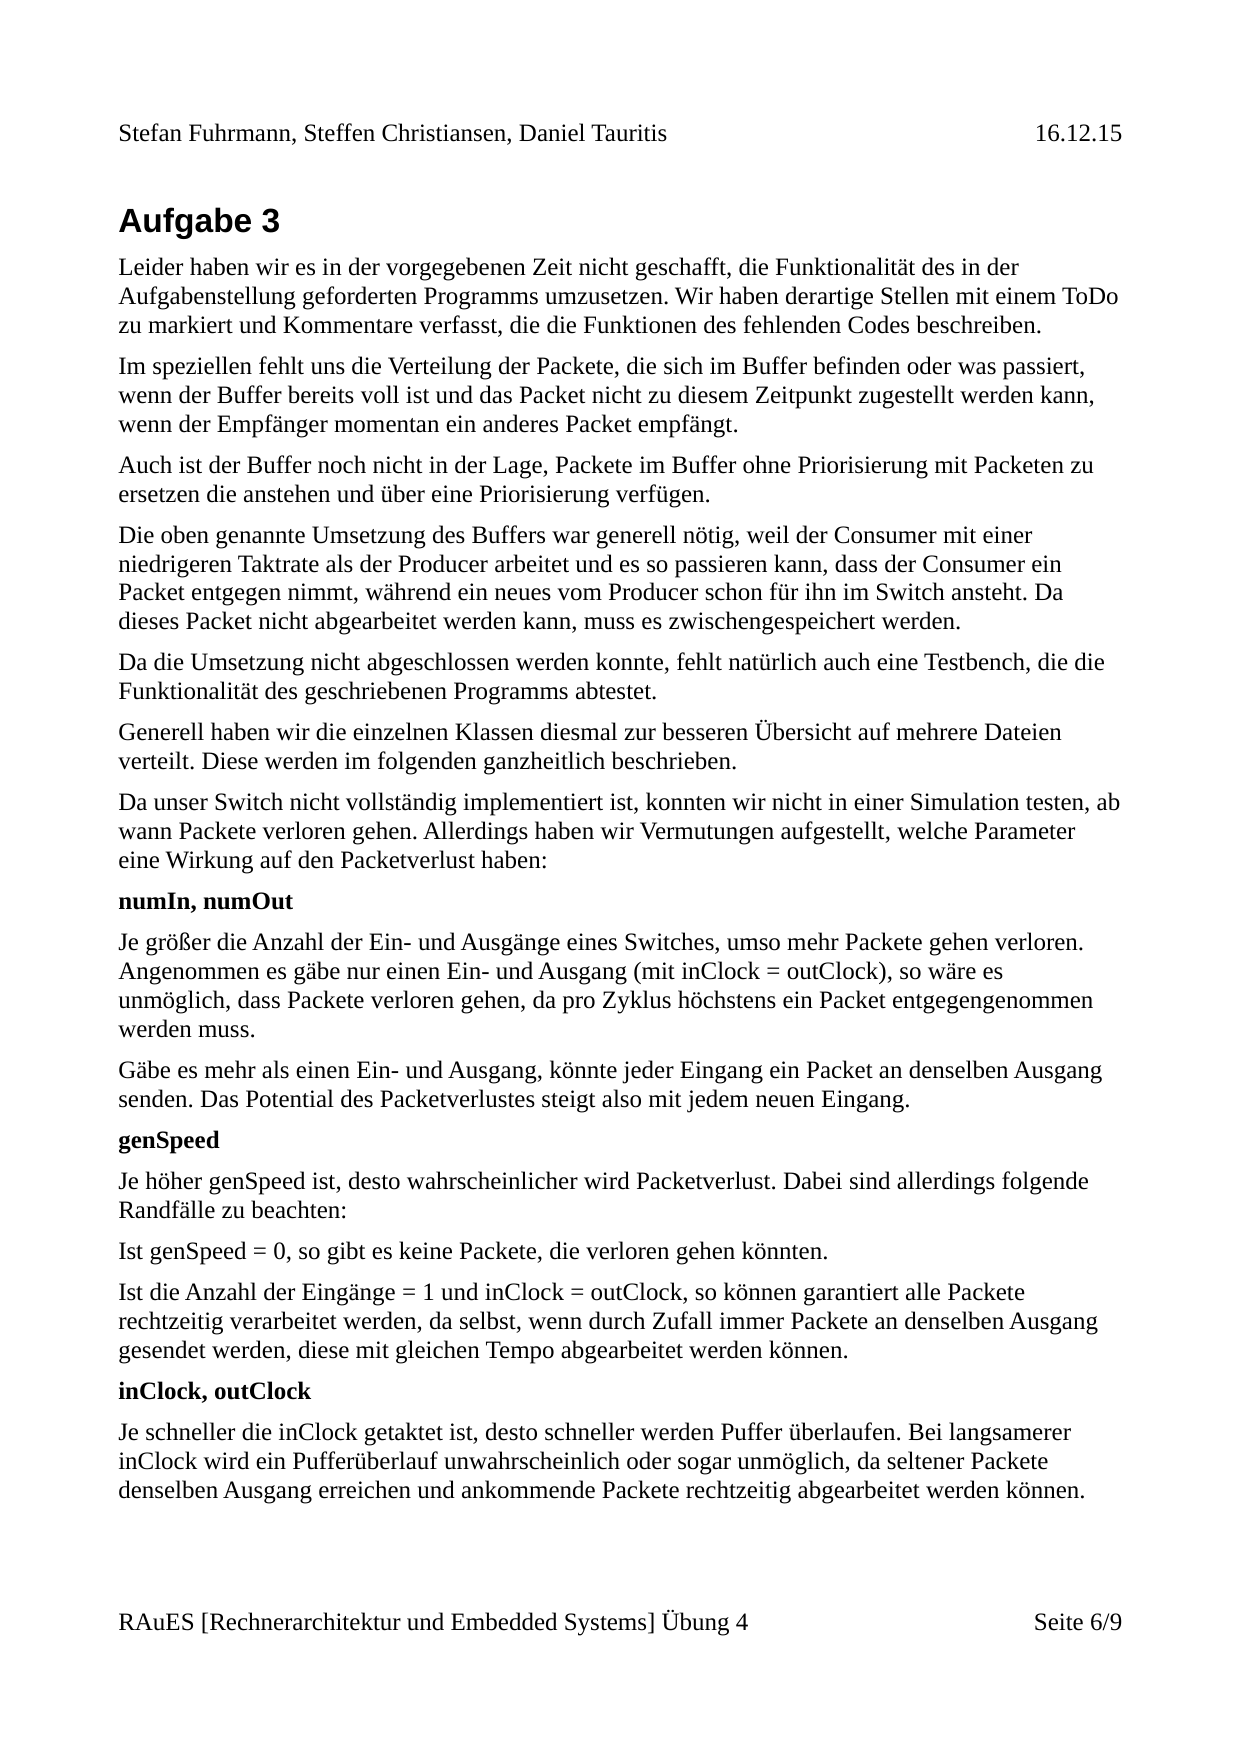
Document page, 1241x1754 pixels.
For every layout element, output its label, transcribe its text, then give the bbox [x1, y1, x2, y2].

text Generell haben wir die einzelnen Klassen diesmal zur besseren Übersicht auf mehrere Dateien verteilt. Diese werden im folgenden ganzheitlich beschrieben. [118, 717, 1122, 775]
text Je schneller die inClock getaktet ist, desto schneller werden Puffer überlaufen. Bei langsamerer inClock wird ein Pufferüberlauf unwahrscheinlich oder sogar unmöglich, da seltener Packete denselben Ausgang erreichen und ankommende Packete rechtzeitig abgearbeitet werden können. [118, 1417, 1122, 1504]
subtitle Aufgabe 3 [118, 201, 1122, 240]
text Da die Umsetzung nicht abgeschlossen werden konnte, fehlt natürlich auch eine Testbench, die die Funktionalität des geschriebenen Programms abtestet. [118, 647, 1122, 705]
text genSpeed [118, 1125, 1122, 1154]
text Ist genSpeed = 0, so gibt es keine Packete, die verloren gehen könnten. [118, 1236, 1122, 1265]
text Auch ist der Buffer noch nicht in der Lage, Packete im Buffer ohne Priorisierung mit Packeten zu ersetzen die anstehen und über eine Priorisierung verfügen. [118, 450, 1122, 507]
text Da unser Switch nicht vollständig implementiert ist, konnten wir nicht in einer Simulation testen, ab wann Packete verloren gehen. Allerdings haben wir Vermutungen aufgestellt, welche Parameter eine Wirkung auf den Packetverlust haben: [118, 787, 1122, 874]
text Je größer die Anzahl der Ein- und Ausgänge eines Switches, umso mehr Packete gehen verloren. Angenommen es gäbe nur einen Ein- und Ausgang (mit inClock = outClock), so wäre es unmöglich, dass Packete verloren gehen, da pro Zyklus höchstens ein Packet entgegengenommen werden muss. [118, 927, 1122, 1042]
text Je höher genSpeed ist, desto wahrscheinlicher wird Packetverlust. Dabei sind allerdings folgende Randfälle zu beachten: [118, 1166, 1122, 1224]
text numIn, numOut [118, 886, 1122, 915]
text Gäbe es mehr als einen Ein- und Ausgang, könnte jeder Eingang ein Packet an denselben Ausgang senden. Das Potential des Packetverlustes steigt also mit jedem neuen Eingang. [118, 1055, 1122, 1112]
text Die oben genannte Umsetzung des Buffers war generell nötig, weil der Consumer mit einer niedrigeren Taktrate als der Producer arbeitet und es so passieren kann, dass der Consumer ein Packet entgegen nimmt, während ein neues vom Producer schon für ihn im Switch ansteht. Da dieses Packet nicht abgearbeitet werden kann, muss es zwischengespeichert werden. [118, 520, 1122, 635]
text inClock, outClock [118, 1376, 1122, 1405]
text Ist die Anzahl der Eingänge = 1 und inClock = outClock, so können garantiert alle Packete rechtzeitig verarbeitet werden, da selbst, wenn durch Zufall immer Packete an denselben Ausgang gesendet werden, diese mit gleichen Tempo abgearbeitet werden können. [118, 1277, 1122, 1364]
text Im speziellen fehlt uns die Verteilung der Packete, die sich im Buffer befinden oder was passiert, wenn der Buffer bereits voll ist und das Packet nicht zu diesem Zeitpunkt zugestellt werden kann, wenn der Empfänger momentan ein anderes Packet empfängt. [118, 351, 1122, 437]
text Leider haben wir es in der vorgegebenen Zeit nicht geschafft, die Funktionalität des in der Aufgabenstellung geforderten Programms umzusetzen. Wir haben derartige Stellen mit einem ToDo zu markiert und Kommentare verfasst, die die Funktionen des fehlenden Codes beschreiben. [118, 252, 1122, 339]
